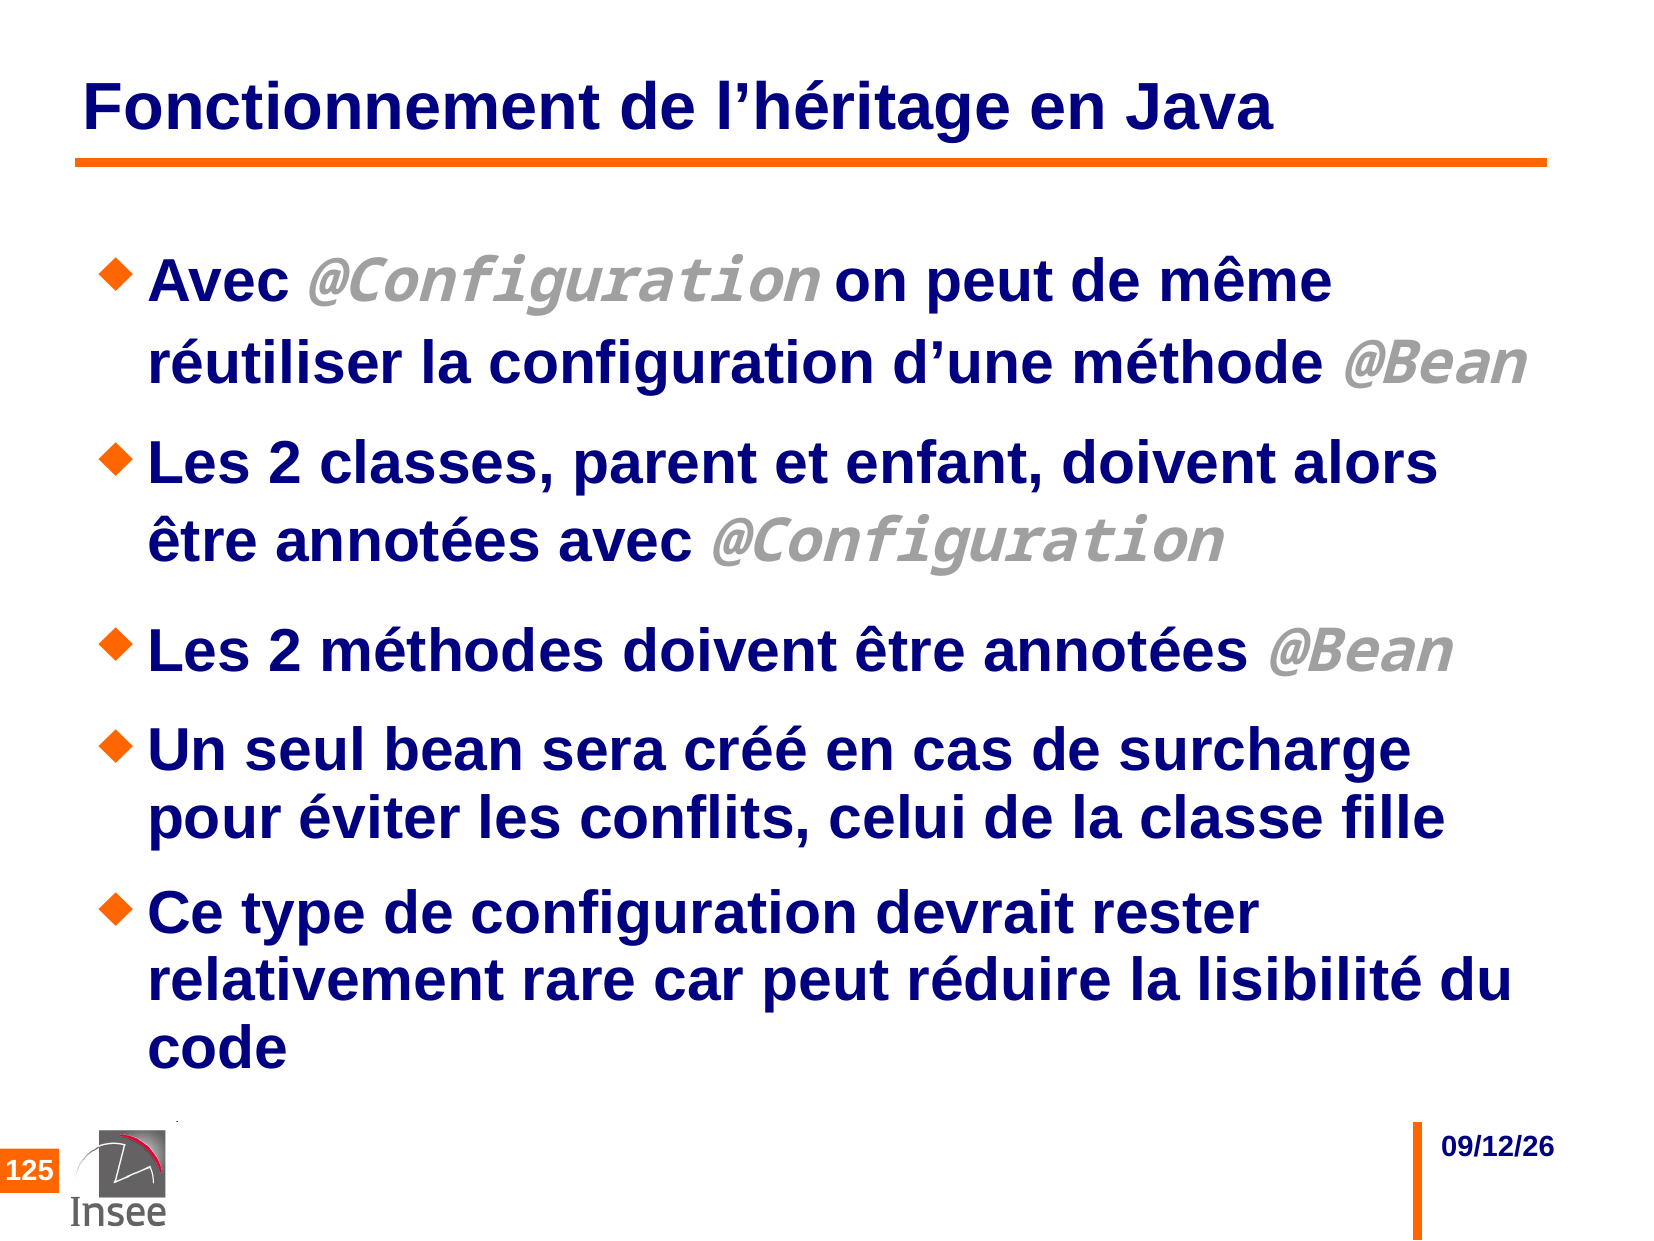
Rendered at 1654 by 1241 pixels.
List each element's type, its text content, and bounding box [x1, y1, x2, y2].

picture [62, 1121, 178, 1241]
list Avec @Configuration on peut de même réutiliser la configuration d’une méthode @Bean Les 2 classes, parent et enfant, doivent alors être annotées avec @Configuration Les 2 méthodes doivent être annotées @Bean Un seul bean sera créé en cas de surcharge pour éviter les conflits, celui de la classe fille Ce type de configuration devrait rester relativement rare car peut réduire la lisibilité du code [82, 236, 1548, 1087]
title Fonctionnement de l’héritage en Java [82, 49, 1619, 163]
